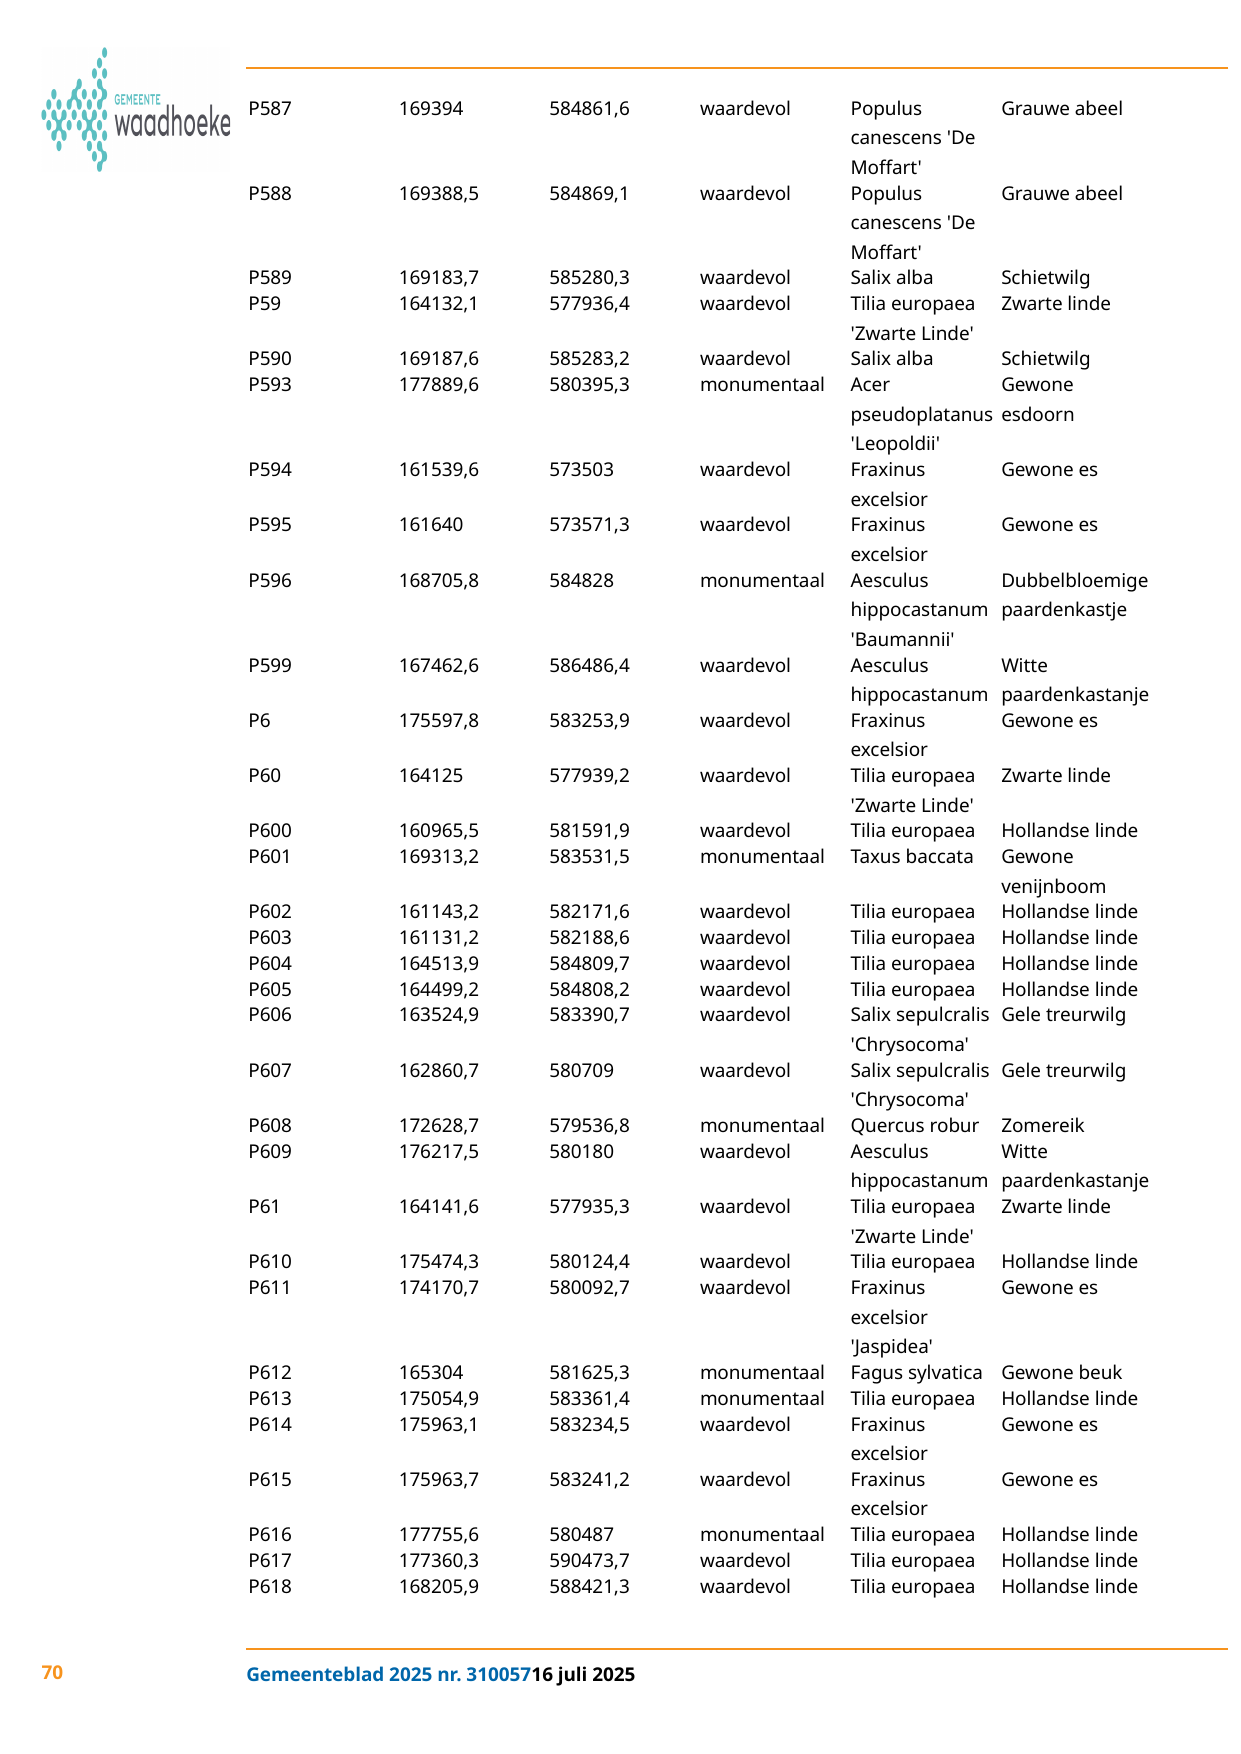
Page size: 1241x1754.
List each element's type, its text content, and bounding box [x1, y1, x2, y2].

table_cell Salix sepulcralis 'Chrysocoma' [850, 1002, 1001, 1057]
table_cell P590 [248, 346, 398, 371]
table_cell P593 [248, 371, 398, 456]
table_cell waardevol [700, 652, 850, 707]
table_cell 163524,9 [399, 1002, 549, 1057]
table_cell Gewone es [1001, 1274, 1152, 1359]
table_cell Tilia europaea 'Zwarte Linde' [850, 290, 1001, 346]
table_cell 177889,6 [399, 371, 549, 456]
table_cell 580092,7 [549, 1274, 700, 1359]
table_cell 177755,6 [399, 1521, 549, 1547]
table_cell 175963,7 [399, 1466, 549, 1521]
table_cell Populus canescens 'De Moffart' [850, 180, 1001, 264]
table_cell P605 [248, 976, 398, 1002]
table_cell P606 [248, 1002, 398, 1057]
table_cell 577936,4 [549, 290, 700, 346]
table_cell 169388,5 [399, 180, 549, 264]
table_cell 586486,4 [549, 652, 700, 707]
table_cell P613 [248, 1385, 398, 1411]
table_cell waardevol [700, 346, 850, 371]
table_cell 168205,9 [399, 1573, 549, 1598]
table_cell Gewone es [1001, 512, 1152, 567]
table_cell P595 [248, 512, 398, 567]
table_cell 161131,2 [399, 925, 549, 950]
table_cell waardevol [700, 1274, 850, 1359]
table_cell Fraxinus excelsior [850, 512, 1001, 567]
table_cell P604 [248, 950, 398, 976]
table_cell P612 [248, 1359, 398, 1385]
table_cell 582171,6 [549, 899, 700, 924]
table_cell 583361,4 [549, 1385, 700, 1411]
table_cell monumentaal [700, 1359, 850, 1385]
table_cell Tilia europaea [850, 1547, 1001, 1573]
table_cell 588421,3 [549, 1573, 700, 1598]
table_cell P608 [248, 1112, 398, 1138]
table_cell Tilia europaea 'Zwarte Linde' [850, 1193, 1001, 1249]
table_cell Acer pseudoplatanus 'Leopoldii' [850, 371, 1001, 456]
table_cell Aesculus hippocastanum [850, 652, 1001, 707]
table_cell 580124,4 [549, 1249, 700, 1274]
table_cell 162860,7 [399, 1057, 549, 1112]
table_cell 584861,6 [549, 95, 700, 180]
table_cell waardevol [700, 976, 850, 1002]
table_cell P611 [248, 1274, 398, 1359]
table_cell monumentaal [700, 567, 850, 652]
table_cell Gewone es [1001, 1411, 1152, 1466]
table_cell Gewone es [1001, 1466, 1152, 1521]
table_cell Aesculus hippocastanum [850, 1138, 1001, 1193]
table_cell 175963,1 [399, 1411, 549, 1466]
table_cell waardevol [700, 1411, 850, 1466]
table_cell P588 [248, 180, 398, 264]
table_cell 585283,2 [549, 346, 700, 371]
table_cell Fraxinus excelsior 'Jaspidea' [850, 1274, 1001, 1359]
table_cell 577935,3 [549, 1193, 700, 1249]
table_cell Zwarte linde [1001, 1193, 1152, 1249]
table_cell 164132,1 [399, 290, 549, 346]
table_cell Gewone esdoorn [1001, 371, 1152, 456]
table_cell Fraxinus excelsior [850, 1466, 1001, 1521]
table_cell monumentaal [700, 1521, 850, 1547]
table_cell 583234,5 [549, 1411, 700, 1466]
table_cell waardevol [700, 180, 850, 264]
table_cell P601 [248, 844, 398, 899]
table_cell P59 [248, 290, 398, 346]
table_cell waardevol [700, 818, 850, 843]
picture [41, 47, 231, 172]
table_cell 174170,7 [399, 1274, 549, 1359]
table_cell Tilia europaea [850, 1573, 1001, 1598]
table_cell 165304 [399, 1359, 549, 1385]
table_cell Zomereik [1001, 1112, 1152, 1138]
table_cell waardevol [700, 265, 850, 290]
table_cell waardevol [700, 763, 850, 818]
table_cell P618 [248, 1573, 398, 1598]
table_cell Tilia europaea [850, 1521, 1001, 1547]
table_cell P610 [248, 1249, 398, 1274]
table_cell Gewone es [1001, 456, 1152, 512]
table_cell Gewone es [1001, 707, 1152, 762]
table_cell P6 [248, 707, 398, 762]
table_cell Dubbelbloemige paardenkastje [1001, 567, 1152, 652]
table_cell 160965,5 [399, 818, 549, 843]
table_cell 175474,3 [399, 1249, 549, 1274]
table_cell waardevol [700, 925, 850, 950]
table_cell 164513,9 [399, 950, 549, 976]
table_cell Tilia europaea [850, 818, 1001, 843]
table_cell Hollandse linde [1001, 1249, 1152, 1274]
table_cell Grauwe abeel [1001, 95, 1152, 180]
table_cell Zwarte linde [1001, 763, 1152, 818]
table_cell 580395,3 [549, 371, 700, 456]
table_cell 161539,6 [399, 456, 549, 512]
table_cell 580487 [549, 1521, 700, 1547]
table_cell Fagus sylvatica [850, 1359, 1001, 1385]
table_cell Schietwilg [1001, 346, 1152, 371]
table_cell monumentaal [700, 1112, 850, 1138]
table_cell Gewone beuk [1001, 1359, 1152, 1385]
table_cell Gele treurwilg [1001, 1002, 1152, 1057]
table_cell Hollandse linde [1001, 976, 1152, 1002]
table_cell 583390,7 [549, 1002, 700, 1057]
table_cell waardevol [700, 1057, 850, 1112]
table_cell Taxus baccata [850, 844, 1001, 899]
table_cell Tilia europaea [850, 925, 1001, 950]
table_cell 581591,9 [549, 818, 700, 843]
table_cell P607 [248, 1057, 398, 1112]
table_cell 172628,7 [399, 1112, 549, 1138]
table_cell 175597,8 [399, 707, 549, 762]
table_cell P61 [248, 1193, 398, 1249]
table_cell P616 [248, 1521, 398, 1547]
table_cell P587 [248, 95, 398, 180]
table_cell Tilia europaea [850, 1385, 1001, 1411]
table_cell 169187,6 [399, 346, 549, 371]
table_cell P60 [248, 763, 398, 818]
table_cell 164499,2 [399, 976, 549, 1002]
table_cell Fraxinus excelsior [850, 456, 1001, 512]
table_cell 585280,3 [549, 265, 700, 290]
table_cell Salix alba [850, 346, 1001, 371]
table_cell waardevol [700, 1002, 850, 1057]
table_cell Populus canescens 'De Moffart' [850, 95, 1001, 180]
table_cell waardevol [700, 1547, 850, 1573]
table_cell P603 [248, 925, 398, 950]
table_cell 584869,1 [549, 180, 700, 264]
table_cell 581625,3 [549, 1359, 700, 1385]
table_cell Hollandse linde [1001, 1573, 1152, 1598]
table_cell Hollandse linde [1001, 1385, 1152, 1411]
table_cell 573503 [549, 456, 700, 512]
table_cell 164141,6 [399, 1193, 549, 1249]
table_cell Hollandse linde [1001, 925, 1152, 950]
table_cell 584828 [549, 567, 700, 652]
table_cell Hollandse linde [1001, 950, 1152, 976]
table_cell waardevol [700, 899, 850, 924]
table_cell 169183,7 [399, 265, 549, 290]
table_cell P617 [248, 1547, 398, 1573]
table_cell Quercus robur [850, 1112, 1001, 1138]
table_cell waardevol [700, 290, 850, 346]
table_cell P599 [248, 652, 398, 707]
table_cell monumentaal [700, 1385, 850, 1411]
table_cell P609 [248, 1138, 398, 1193]
table_cell waardevol [700, 707, 850, 762]
table_cell Salix sepulcralis 'Chrysocoma' [850, 1057, 1001, 1112]
table_cell 573571,3 [549, 512, 700, 567]
table_cell waardevol [700, 95, 850, 180]
table_cell monumentaal [700, 371, 850, 456]
table_cell Tilia europaea 'Zwarte Linde' [850, 763, 1001, 818]
table_cell monumentaal [700, 844, 850, 899]
table_cell P596 [248, 567, 398, 652]
table_cell P602 [248, 899, 398, 924]
table_cell Fraxinus excelsior [850, 707, 1001, 762]
table_cell 584809,7 [549, 950, 700, 976]
table_cell waardevol [700, 1573, 850, 1598]
table_cell 584808,2 [549, 976, 700, 1002]
table_cell Grauwe abeel [1001, 180, 1152, 264]
table_cell Tilia europaea [850, 1249, 1001, 1274]
table_cell Witte paardenkastanje [1001, 1138, 1152, 1193]
table_cell waardevol [700, 456, 850, 512]
table_cell P594 [248, 456, 398, 512]
table_cell 167462,6 [399, 652, 549, 707]
table_cell Schietwilg [1001, 265, 1152, 290]
table_cell 580180 [549, 1138, 700, 1193]
table_cell 175054,9 [399, 1385, 549, 1411]
table_cell Aesculus hippocastanum 'Baumannii' [850, 567, 1001, 652]
table_cell Gele treurwilg [1001, 1057, 1152, 1112]
table_cell 169394 [399, 95, 549, 180]
table_cell Hollandse linde [1001, 818, 1152, 843]
table_cell Zwarte linde [1001, 290, 1152, 346]
table_cell 582188,6 [549, 925, 700, 950]
table_cell 580709 [549, 1057, 700, 1112]
table_cell waardevol [700, 1249, 850, 1274]
table_cell 168705,8 [399, 567, 549, 652]
table_cell waardevol [700, 1466, 850, 1521]
table_cell P600 [248, 818, 398, 843]
table_cell 579536,8 [549, 1112, 700, 1138]
table_cell Fraxinus excelsior [850, 1411, 1001, 1466]
table_cell 577939,2 [549, 763, 700, 818]
table_cell 161640 [399, 512, 549, 567]
table_cell Hollandse linde [1001, 1547, 1152, 1573]
table_cell waardevol [700, 1138, 850, 1193]
table_cell Hollandse linde [1001, 899, 1152, 924]
table_cell waardevol [700, 1193, 850, 1249]
table_cell Salix alba [850, 265, 1001, 290]
table_cell 177360,3 [399, 1547, 549, 1573]
table_cell Gewone venijnboom [1001, 844, 1152, 899]
table_cell 583241,2 [549, 1466, 700, 1521]
table_cell 161143,2 [399, 899, 549, 924]
table_cell 164125 [399, 763, 549, 818]
table_cell waardevol [700, 512, 850, 567]
table_cell 583253,9 [549, 707, 700, 762]
table_cell Hollandse linde [1001, 1521, 1152, 1547]
table_cell P589 [248, 265, 398, 290]
table_cell Tilia europaea [850, 950, 1001, 976]
table_cell 169313,2 [399, 844, 549, 899]
table_cell 176217,5 [399, 1138, 549, 1193]
table_cell Tilia europaea [850, 976, 1001, 1002]
table_cell P614 [248, 1411, 398, 1466]
table_cell 590473,7 [549, 1547, 700, 1573]
table_cell P615 [248, 1466, 398, 1521]
table_cell Tilia europaea [850, 899, 1001, 924]
table_cell waardevol [700, 950, 850, 976]
table_cell 583531,5 [549, 844, 700, 899]
table_cell Witte paardenkastanje [1001, 652, 1152, 707]
